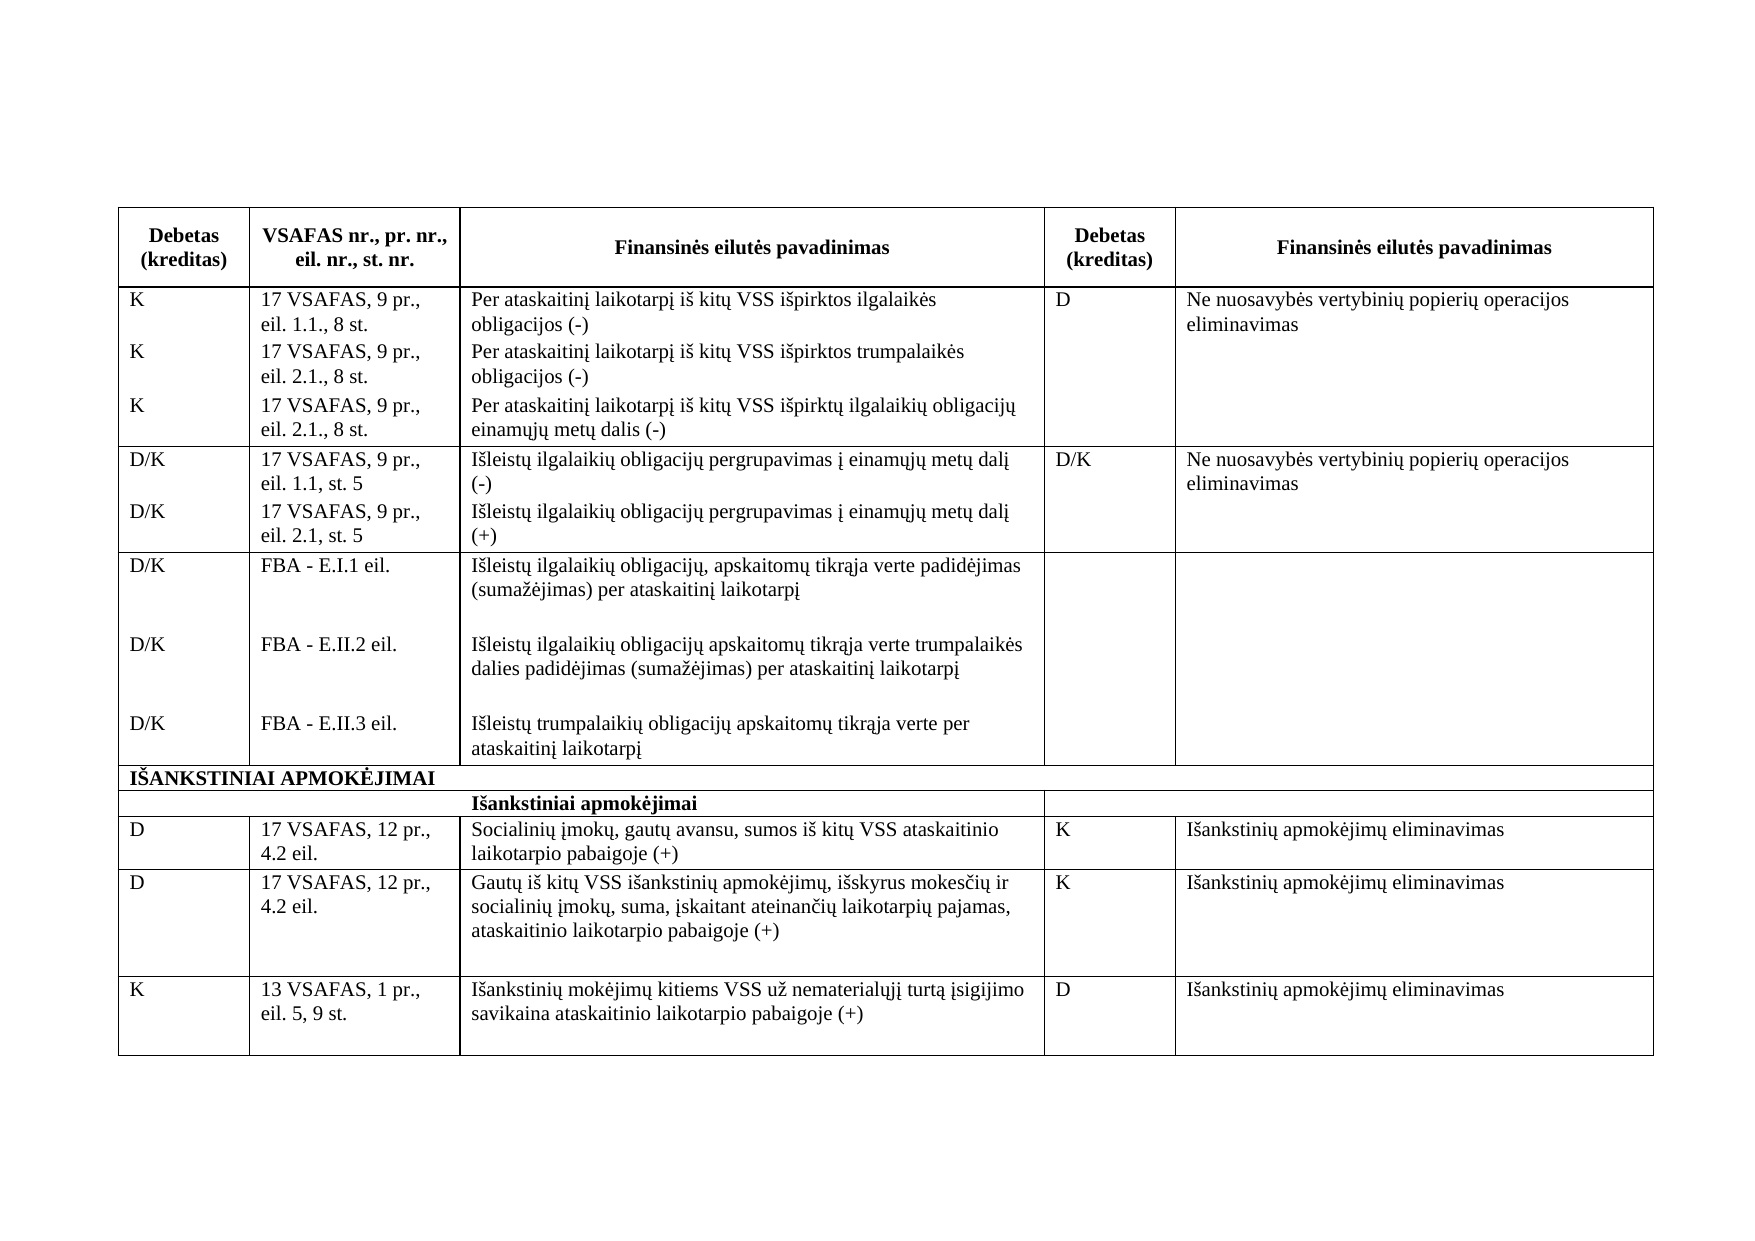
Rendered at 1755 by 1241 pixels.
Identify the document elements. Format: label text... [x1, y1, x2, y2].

table_cell 17 VSAFAS, 9 pr., eil. 1.1, st. 5 [250, 447, 459, 499]
table_cell 17 VSAFAS, 9 pr., eil. 2.1, st. 5 [250, 499, 459, 552]
table_cell K [119, 288, 249, 339]
table_cell Išleistų ilgalaikių obligacijų pergrupavimas į einamųjų metų dalį (+) [461, 499, 1044, 552]
table_cell Išleistų ilgalaikių obligacijų, apskaitomų tikrąja verte padidėjimas (sumažėjimas) per ataskaitinį laikotarpį [461, 553, 1044, 632]
table_cell D/K [1045, 447, 1175, 499]
table_cell D [119, 870, 249, 976]
table_header Finansinės eilutės pavadinimas [461, 208, 1044, 286]
table_cell [119, 791, 249, 816]
table_cell [1045, 340, 1175, 393]
table_cell Išankstinių apmokėjimų eliminavimas [1176, 977, 1653, 1055]
table_cell Ne nuosavybės vertybinių popierių operacijos eliminavimas [1176, 288, 1653, 339]
table_cell Per ataskaitinį laikotarpį iš kitų VSS išpirktos ilgalaikės obligacijos (-) [461, 288, 1044, 339]
table_cell D [1045, 288, 1175, 339]
table_cell D/K [119, 711, 249, 764]
table_cell [1579, 766, 1604, 789]
table_cell D [119, 817, 249, 869]
table_header VSAFAS nr., pr. nr., eil. nr., st. nr. [250, 208, 459, 286]
table_cell Išankstinių apmokėjimų eliminavimas [1176, 817, 1653, 869]
table_cell [1176, 553, 1653, 632]
table_cell 17 VSAFAS, 9 pr., eil. 2.1., 8 st. [250, 393, 459, 446]
table_header Debetas (kreditas) [1045, 208, 1175, 286]
table_cell FBA - E.II.2 eil. [250, 632, 459, 711]
table_cell 17 VSAFAS, 9 pr., eil. 2.1., 8 st. [250, 340, 459, 393]
table_cell [1629, 766, 1653, 789]
table_header Finansinės eilutės pavadinimas [1176, 208, 1653, 286]
table_cell [1176, 340, 1653, 393]
table_cell Išleistų ilgalaikių obligacijų apskaitomų tikrąja verte trumpalaikės dalies padidėjimas (sumažėjimas) per ataskaitinį laikotarpį [461, 632, 1044, 711]
table_cell K [1045, 870, 1175, 976]
table_cell Išankstinių mokėjimų kitiems VSS už nematerialųjį turtą įsigijimo savikaina ataskaitinio laikotarpio pabaigoje (+) [461, 977, 1044, 1055]
table_cell D/K [119, 499, 249, 552]
table_cell 17 VSAFAS, 12 pr., 4.2 eil. [250, 817, 459, 869]
table_cell [1045, 632, 1175, 711]
table_cell Išankstiniai apmokėjimai [460, 791, 1044, 816]
table_cell Per ataskaitinį laikotarpį iš kitų VSS išpirktų ilgalaikių obligacijų einamųjų metų dalis (-) [461, 393, 1044, 446]
table_cell [1604, 766, 1629, 789]
table_cell Per ataskaitinį laikotarpį iš kitų VSS išpirktos trumpalaikės obligacijos (-) [461, 340, 1044, 393]
table_cell FBA - E.I.1 eil. [250, 553, 459, 632]
table_cell Socialinių įmokų, gautų avansu, sumos iš kitų VSS ataskaitinio laikotarpio pabaigoje (+) [461, 817, 1044, 869]
table_cell Išankstinių apmokėjimų eliminavimas [1176, 870, 1653, 976]
table_cell [1045, 499, 1175, 552]
table_cell [1176, 499, 1653, 552]
table_cell Išleistų trumpalaikių obligacijų apskaitomų tikrąja verte per ataskaitinį laikotarpį [461, 711, 1044, 764]
table_cell Išleistų ilgalaikių obligacijų pergrupavimas į einamųjų metų dalį (-) [461, 447, 1044, 499]
table_cell K [1045, 817, 1175, 869]
table_cell D [1045, 977, 1175, 1055]
table_cell K [119, 977, 249, 1055]
table_header Debetas (kreditas) [119, 208, 249, 286]
table_cell [1175, 791, 1653, 816]
table_cell [1176, 711, 1653, 764]
table_cell Gautų iš kitų VSS išankstinių apmokėjimų, išskyrus mokesčių ir socialinių įmokų, suma, įskaitant ateinančių laikotarpių pajamas, ataskaitinio laikotarpio pabaigoje (+) [461, 870, 1044, 976]
table_cell [1045, 393, 1175, 446]
table_cell K [119, 393, 249, 446]
table_cell 17 VSAFAS, 12 pr., 4.2 eil. [250, 870, 459, 976]
table_cell [1554, 766, 1579, 789]
table_cell 17 VSAFAS, 9 pr., eil. 1.1., 8 st. [250, 288, 459, 339]
table_cell [1176, 393, 1653, 446]
table_cell [1045, 791, 1175, 816]
table_cell D/K [119, 553, 249, 632]
table_cell D/K [119, 632, 249, 711]
table_cell 13 VSAFAS, 1 pr., eil. 5, 9 st. [250, 977, 459, 1055]
table_cell K [119, 340, 249, 393]
table_cell [1045, 711, 1175, 764]
table_cell D/K [119, 447, 249, 499]
table_cell Ne nuosavybės vertybinių popierių operacijos eliminavimas [1176, 447, 1653, 499]
table_cell [1176, 632, 1653, 711]
table_cell FBA - E.II.3 eil. [250, 711, 459, 764]
table_cell [249, 791, 460, 816]
table_cell [1045, 553, 1175, 632]
table_cell IŠANKSTINIAI APMOKĖJIMAI [119, 766, 1554, 789]
